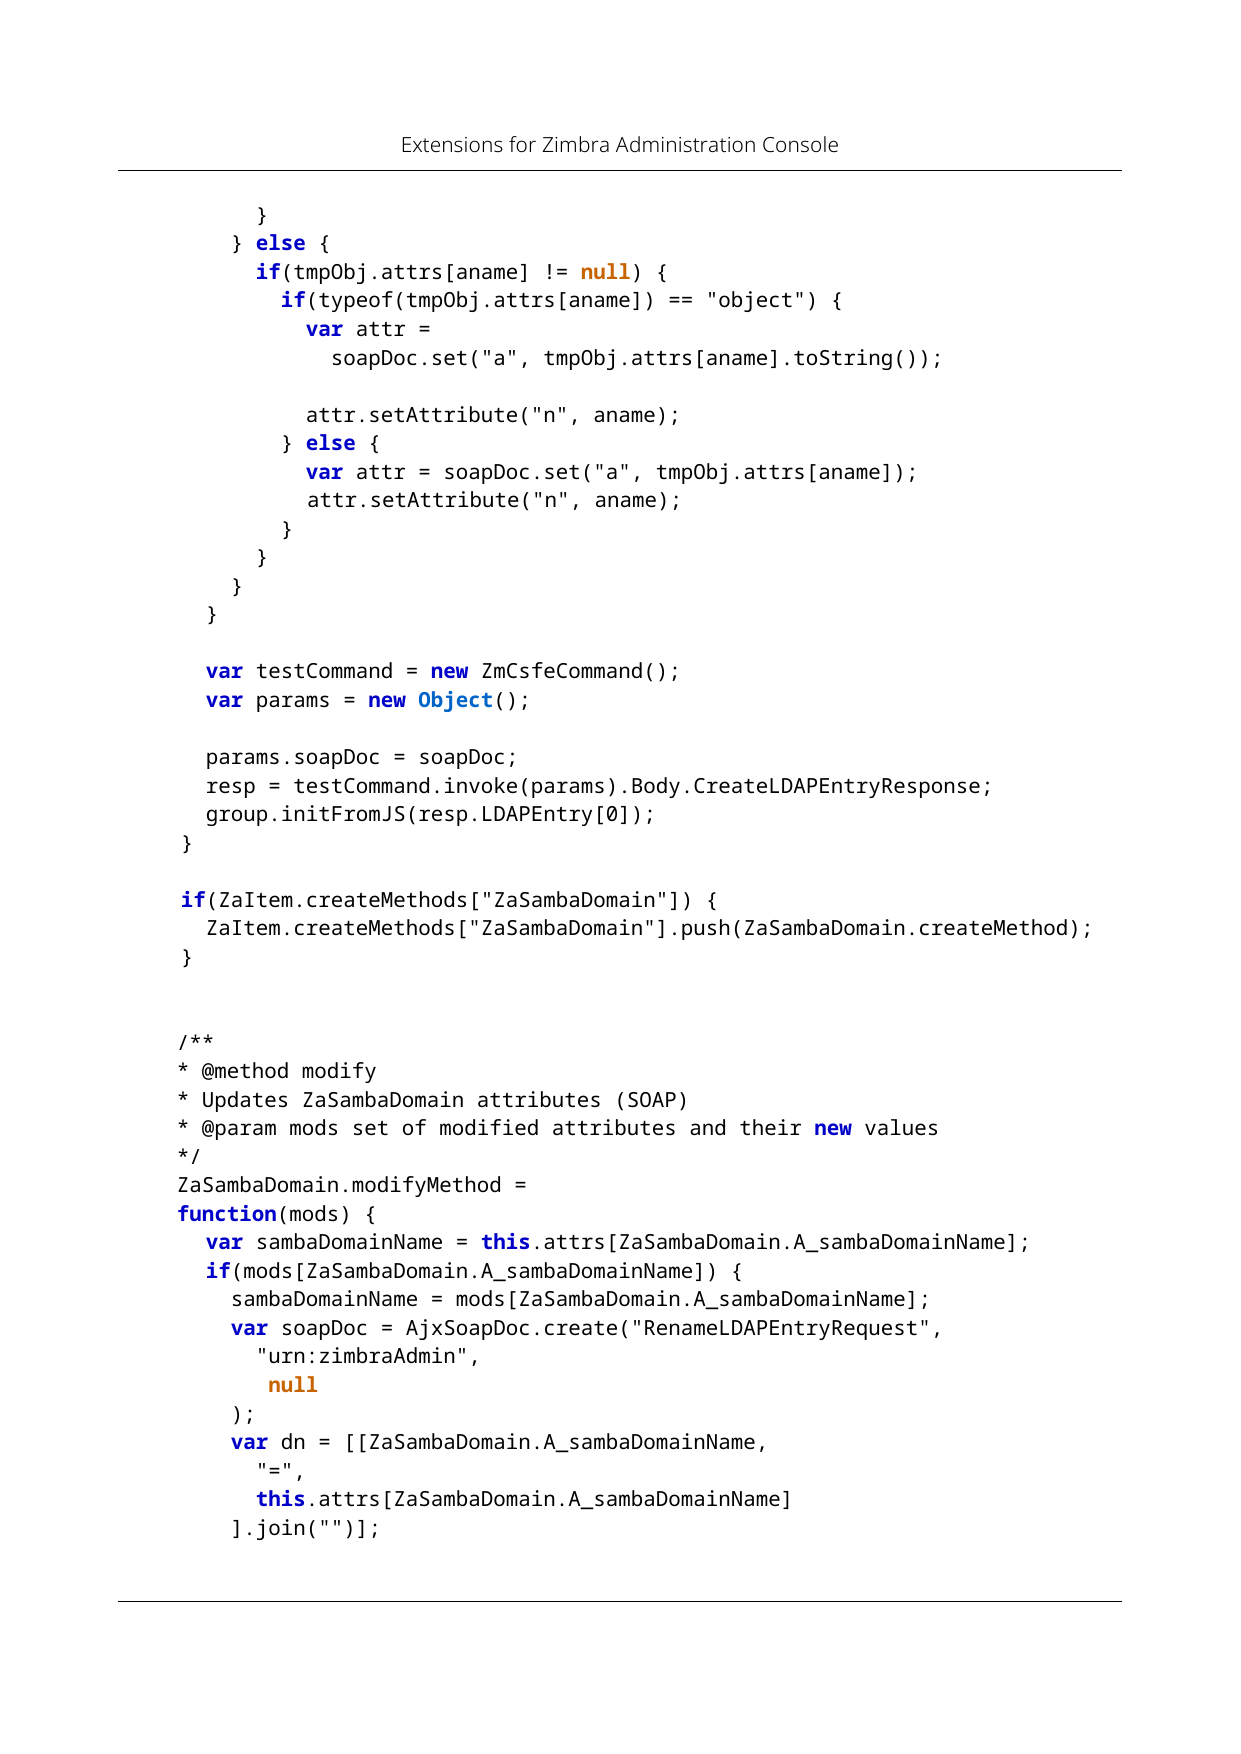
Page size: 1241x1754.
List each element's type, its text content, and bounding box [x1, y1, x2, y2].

text } [118, 599, 1122, 628]
text attr.setAttribute("n", aname); [177, 485, 1122, 514]
text } [118, 571, 1122, 599]
text params.soapDoc = soapDoc; [118, 742, 1122, 771]
text */ [177, 1142, 1122, 1170]
text * @method modify [177, 1056, 1122, 1084]
text } else { [118, 228, 1122, 257]
text ].join("")]; [118, 1513, 1122, 1541]
text var sambaDomainName = this.attrs[ZaSambaDomain.A_sambaDomainName]; [118, 1227, 1122, 1256]
text var attr = [118, 314, 1122, 342]
text } [118, 542, 1122, 571]
text this.attrs[ZaSambaDomain.A_sambaDomainName] [118, 1484, 1122, 1513]
text * @param mods set of modified attributes and their new values [177, 1113, 1122, 1142]
text group.initFromJS(resp.LDAPEntry[0]); [118, 799, 1122, 828]
text if(typeof(tmpObj.attrs[aname]) == "object") { [118, 285, 1122, 314]
text if(tmpObj.attrs[aname] != null) { [118, 257, 1122, 285]
text ); [118, 1398, 1122, 1427]
text } [118, 942, 1122, 970]
text attr.setAttribute("n", aname); [118, 399, 1122, 428]
text null [118, 1370, 1122, 1398]
text ZaItem.createMethods["ZaSambaDomain"].push(ZaSambaDomain.createMethod); [118, 913, 1122, 942]
text /** [177, 1027, 1122, 1056]
text } [118, 200, 1122, 228]
text * Updates ZaSambaDomain attributes (SOAP) [177, 1084, 1122, 1113]
text if(ZaItem.createMethods["ZaSambaDomain"]) { [118, 885, 1122, 913]
text var dn = [[ZaSambaDomain.A_sambaDomainName, [118, 1427, 1122, 1456]
text sambaDomainName = mods[ZaSambaDomain.A_sambaDomainName]; [118, 1284, 1122, 1313]
text } else { [118, 428, 1122, 457]
text "=", [118, 1456, 1122, 1484]
text if(mods[ZaSambaDomain.A_sambaDomainName]) { [118, 1256, 1122, 1284]
text soapDoc.set("a", tmpObj.attrs[aname].toString()); [118, 342, 1122, 371]
text } [118, 828, 1122, 856]
text var attr = soapDoc.set("a", tmpObj.attrs[aname]); [118, 457, 1122, 485]
text } [118, 514, 1122, 542]
text var testCommand = new ZmCsfeCommand(); [118, 656, 1122, 685]
text var params = new Object(); [118, 685, 1122, 713]
text resp = testCommand.invoke(params).Body.CreateLDAPEntryResponse; [118, 771, 1122, 799]
text var soapDoc = AjxSoapDoc.create("RenameLDAPEntryRequest", [118, 1313, 1122, 1341]
text ZaSambaDomain.modifyMethod = [177, 1170, 1122, 1199]
text function(mods) { [177, 1199, 1122, 1227]
text "urn:zimbraAdmin", [118, 1341, 1122, 1370]
